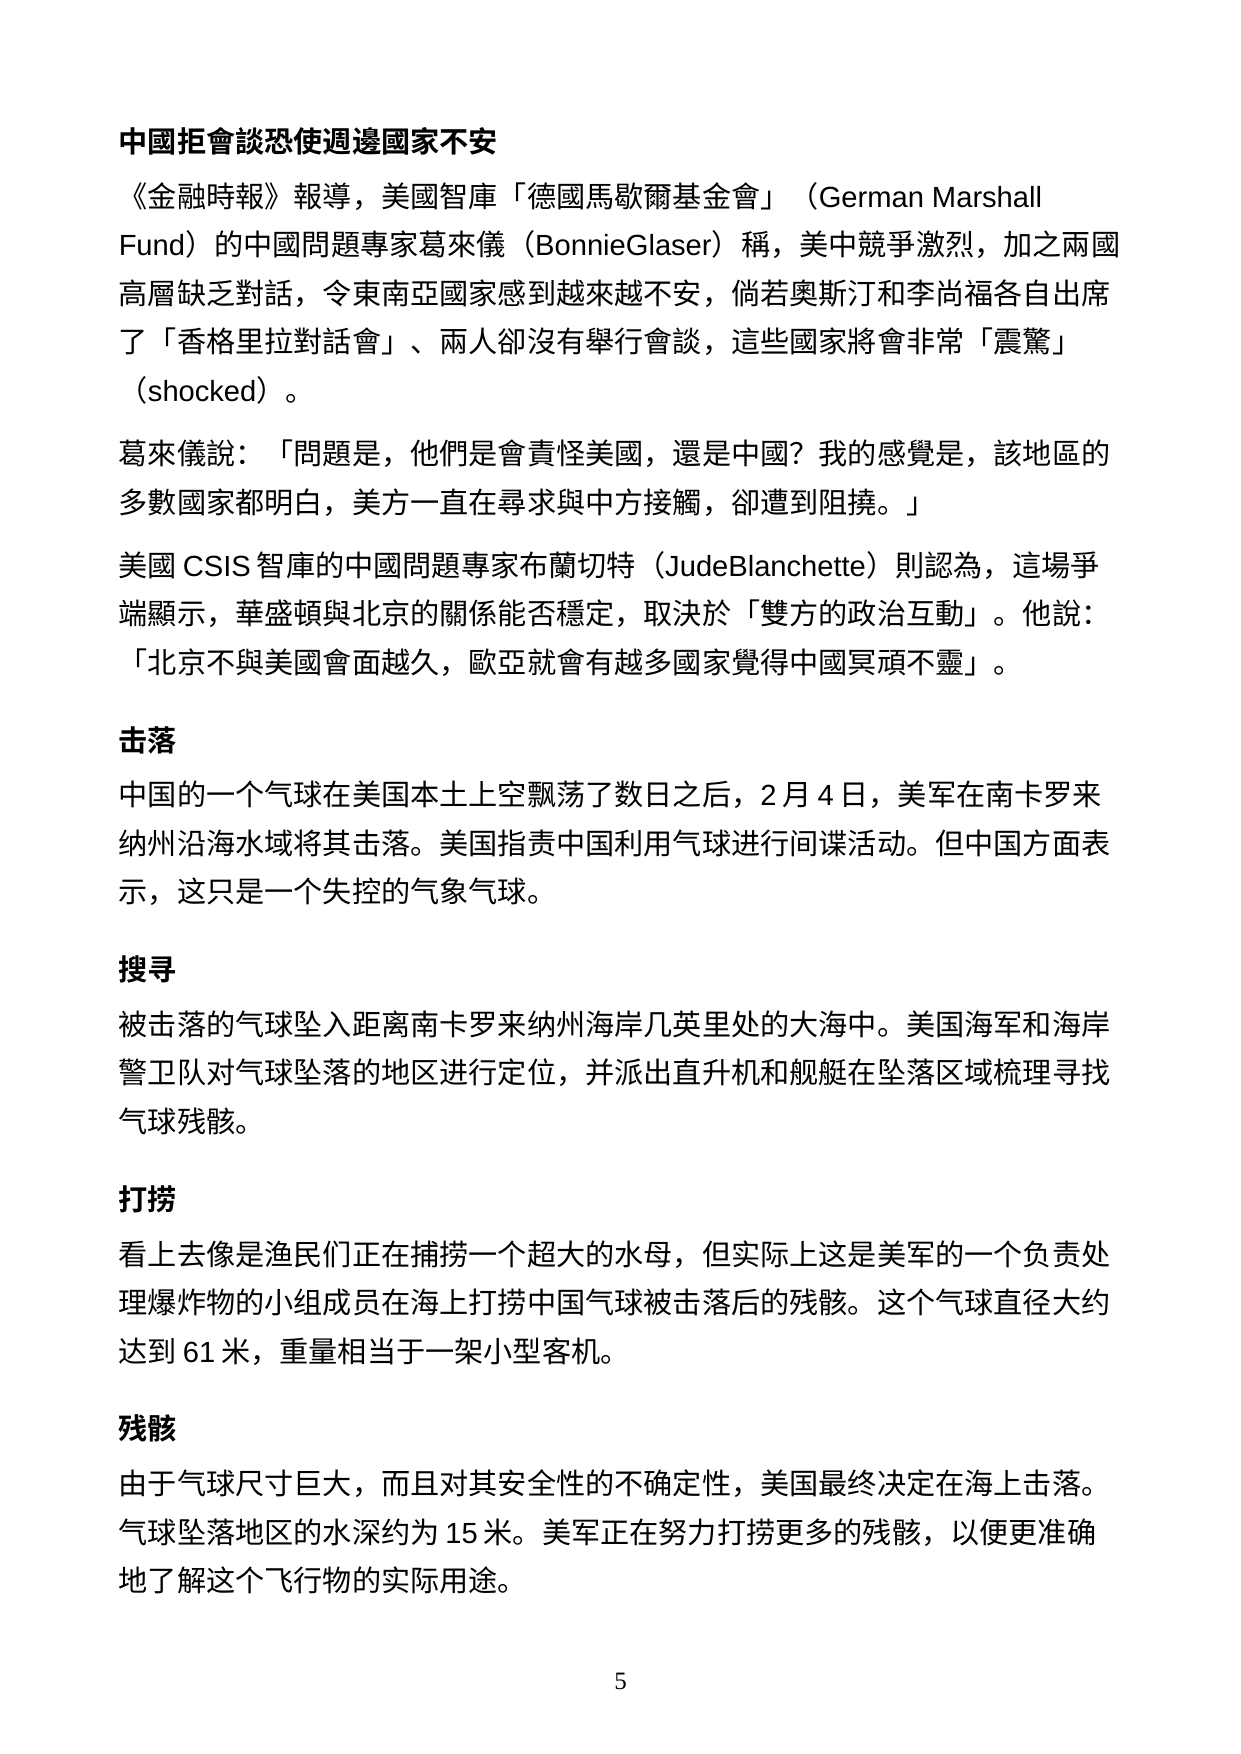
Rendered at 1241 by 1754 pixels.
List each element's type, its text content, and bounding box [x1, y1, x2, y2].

subtitle 残骸 [118, 1406, 1122, 1448]
text 看上去像是渔民们正在捕捞一个超大的水母，但实际上这是美军的一个负责处理爆炸物的小组成员在海上打捞中国气球被击落后的残骸。这个气球直径大约达到61米，重量相当于一架小型客机。 [118, 1231, 1122, 1370]
subtitle 搜寻 [118, 947, 1122, 989]
text 美國CSIS智庫的中國問題專家布蘭切特（JudeBlanchette）則認為，這場爭端顯示，華盛頓與北京的關係能否穩定，取決於「雙方的政治互動」。他說：「北京不與美國會面越久，歐亞就會有越多國家覺得中國冥頑不靈」。 [118, 542, 1122, 682]
subtitle 打捞 [118, 1176, 1122, 1218]
subtitle 中國拒會談恐使週邊國家不安 [118, 118, 1122, 161]
text 由于气球尺寸巨大，而且对其安全性的不确定性，美国最终决定在海上击落。气球坠落地区的水深约为15米。美军正在努力打捞更多的残骸，以便更准确地了解这个飞行物的实际用途。 [118, 1461, 1122, 1600]
text 被击落的气球坠入距离南卡罗来纳州海岸几英里处的大海中。美国海军和海岸警卫队对气球坠落的地区进行定位，并派出直升机和舰艇在坠落区域梳理寻找气球残骸。 [118, 1001, 1122, 1141]
text 中国的一个气球在美国本土上空飘荡了数日之后，2月4日，美军在南卡罗来纳州沿海水域将其击落。美国指责中国利用气球进行间谍活动。但中国方面表示，这只是一个失控的气象气球。 [118, 772, 1122, 911]
text 《金融時報》報導，美國智庫「德國馬歇爾基金會」（German Marshall Fund）的中國問題專家葛來儀（BonnieGlaser）稱，美中競爭激烈，加之兩國高層缺乏對話，令東南亞國家感到越來越不安，倘若奧斯汀和李尚福各自出席了「香格里拉對話會」、兩人卻沒有舉行會談，這些國家將會非常「震驚」（shocked）。 [118, 173, 1122, 410]
text 葛來儀說：「問題是，他們是會責怪美國，還是中國？我的感覺是，該地區的多數國家都明白，美方一直在尋求與中方接觸，卻遭到阻撓。」 [118, 431, 1122, 521]
subtitle 击落 [118, 717, 1122, 759]
